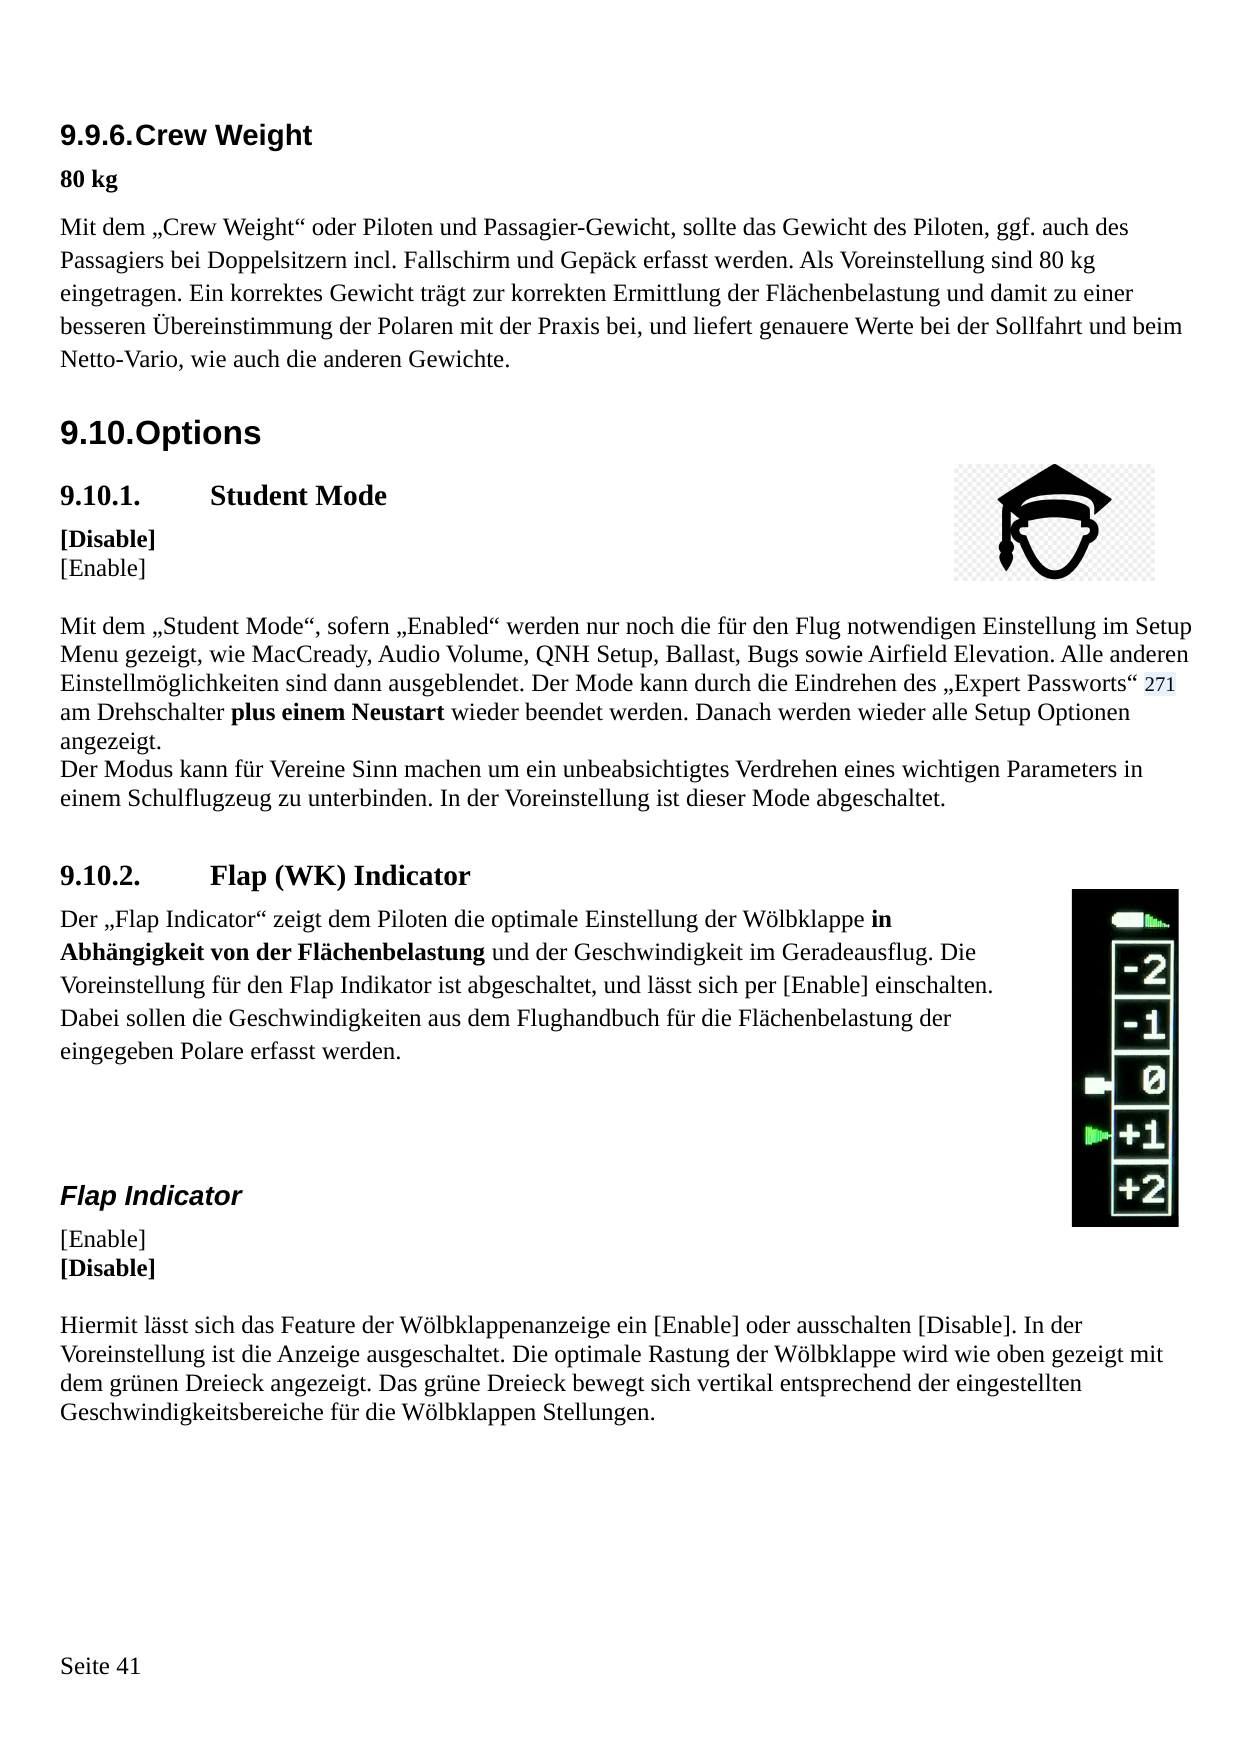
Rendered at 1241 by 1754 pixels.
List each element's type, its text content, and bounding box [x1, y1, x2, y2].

text Mit dem „Crew Weight“ oder Piloten und Passagier-Gewicht, sollte das Gewicht des Piloten, ggf. auch des Passagiers bei Doppelsitzern incl. Fallschirm und Gepäck erfasst werden. Als Voreinstellung sind 80 kg eingetragen. Ein korrektes Gewicht trägt zur korrekten Ermittlung der Flächenbelastung und damit zu einer besseren Übereinstimmung der Polaren mit der Praxis bei, und liefert genauere Werte bei der Sollfahrt und beim Netto-Vario, wie auch die anderen Gewichte. [60, 212, 1207, 373]
text [1155, 524, 1207, 553]
subtitle [1155, 478, 1207, 512]
subtitle Options [60, 412, 1207, 451]
text Der Modus kann für Vereine Sinn machen um ein unbeabsichtigtes Verdrehen eines wichtigen Parameters in einem Schulflugzeug zu unterbinden. In der Voreinstellung ist dieser Mode abgeschaltet. [60, 754, 1207, 812]
picture [954, 464, 1155, 581]
text Der „Flap Indicator“ zeigt dem Piloten die optimale Einstellung der Wölbklappe in Abhängigkeit von der Flächenbelastung und der Geschwindigkeit im Geradeausflug. Die Voreinstellung für den Flap Indikator ist abgeschaltet, und lässt sich per [Enable] einschalten. Dabei sollen die Geschwindigkeiten aus dem Flughandbuch für die Flächenbelastung der eingegeben Polare erfasst werden. [60, 904, 1071, 1065]
subtitle Student Mode [60, 478, 954, 512]
text 80 kg [60, 164, 1207, 193]
text Mit dem „Student Mode“, sofern „Enabled“ werden nur noch die für den Flug notwendigen Einstellung im Setup Menu gezeigt, wie MacCready, Audio Volume, QNH Setup, Ballast, Bugs sowie Airfield Elevation. Alle anderen Einstellmöglichkeiten sind dann ausgeblendet. Der Mode kann durch die Eindrehen des „Expert Passworts“ 271 am Drehschalter plus einem Neustart wieder beendet werden. Danach werden wieder alle Setup Optionen angezeigt. [60, 611, 1207, 754]
subtitle Flap Indicator [60, 1180, 1071, 1212]
text [Disable] [60, 524, 954, 553]
subtitle [1179, 1180, 1207, 1212]
text [Enable] [60, 553, 1207, 582]
text [Disable] [60, 1253, 1207, 1282]
text [Enable] [60, 1224, 1207, 1253]
subtitle Crew Weight [60, 118, 1207, 152]
text Hiermit lässt sich das Feature der Wölbklappenanzeige ein [Enable] oder ausschalten [Disable]. In der Voreinstellung ist die Anzeige ausgeschaltet. Die optimale Rastung der Wölbklappe wird wie oben gezeigt mit dem grünen Dreieck angezeigt. Das grüne Dreieck bewegt sich vertikal entsprechend der eingestellten Geschwindigkeitsbereiche für die Wölbklappen Stellungen. [60, 1310, 1207, 1425]
picture [1071, 889, 1179, 1227]
subtitle Flap (WK) Indicator [60, 858, 1207, 892]
